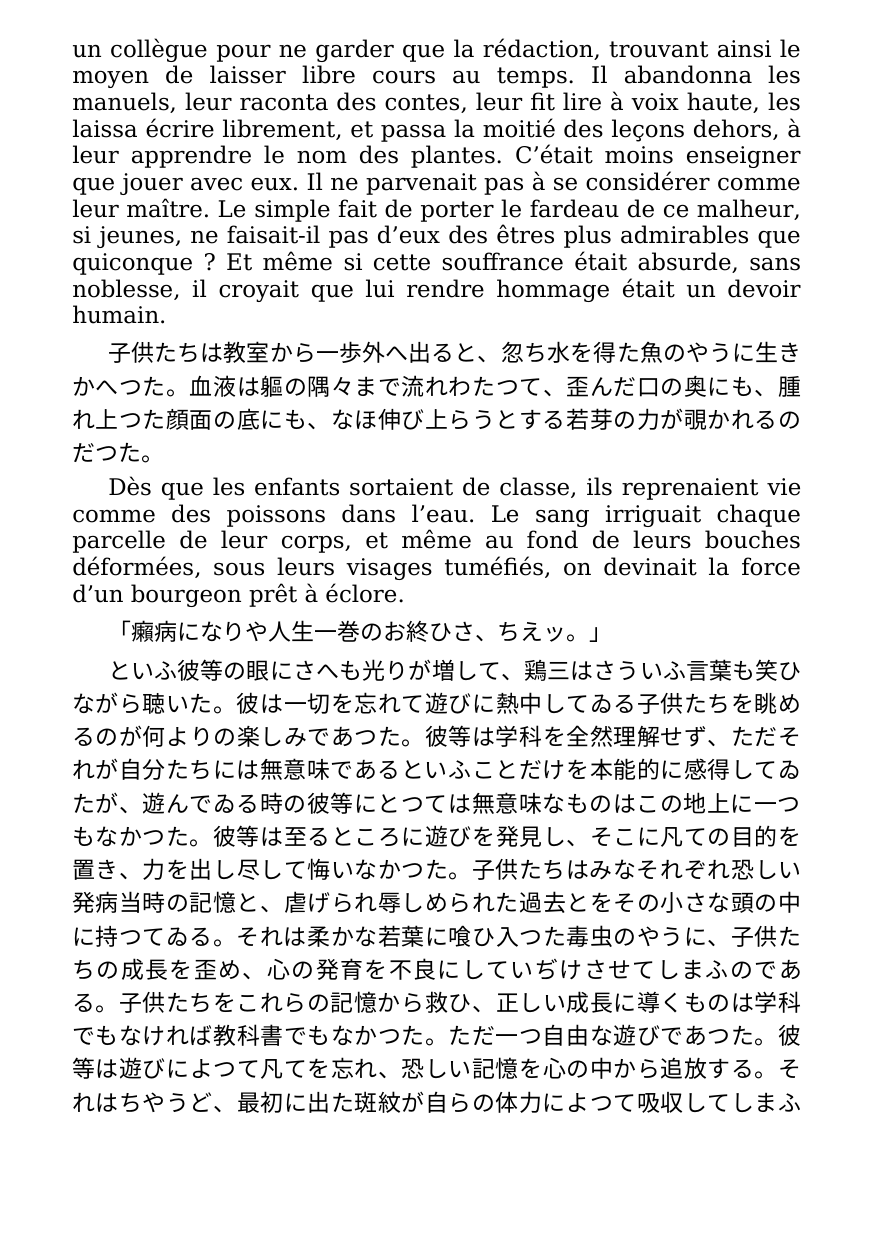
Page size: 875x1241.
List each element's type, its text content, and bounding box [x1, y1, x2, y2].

text 子供たちは教室から一歩外へ出ると、忽ち水を得た魚のやうに生きかへつた。血液は軀の隅々まで流れわたつて、歪んだ口の奥にも、腫れ上つた顔面の底にも、なほ伸び上らうとする若芽の力が覗かれるのだつた。 [72, 335, 802, 468]
text といふ彼等の眼にさへも光りが増して、鶏三はさういふ言葉も笑ひながら聴いた。彼は一切を忘れて遊びに熱中してゐる子供たちを眺めるのが何よりの楽しみであつた。彼等は学科を全然理解せず、ただそれが自分たちには無意味であるといふことだけを本能的に感得してゐたが、遊んでゐる時の彼等にとつては無意味なものはこの地上に一つもなかつた。彼等は至るところに遊びを発見し、そこに凡ての目的を置き、力を出し尽して悔いなかつた。子供たちはみなそれぞれ恐しい発病当時の記憶と、虐げられ辱しめられた過去とをその小さな頭の中に持つてゐる。それは柔かな若葉に喰ひ入つた毒虫のやうに、子供たちの成長を歪め、心の発育を不良にしていぢけさせてしまふのである。子供たちをこれらの記憶から救ひ、正しい成長に導くものは学科でもなければ教科書でもなかつた。ただ一つ自由な遊びであつた。彼等は遊びによつて凡てを忘れ、恐しい記憶を心の中から追放する。それはちやうど、最初に出た斑紋が自らの体力によつて吸収してしまふ [72, 653, 802, 1118]
text 「癩病になりや人生一巻のお終ひさ、ちえッ。」 [72, 613, 802, 647]
text un collègue pour ne garder que la rédaction, trouvant ainsi le moyen de laisser libre cours au temps. Il abandonna les manuels, leur raconta des contes, leur fit lire à voix haute, les laissa écrire librement, et passa la moitié des leçons dehors, à leur apprendre le nom des plantes. C’était moins enseigner que jouer avec eux. Il ne parvenait pas à se considérer comme leur maître. Le simple fait de porter le fardeau de ce malheur, si jeunes, ne faisait-il pas d’eux des êtres plus admirables que quiconque ? Et même si cette souffrance était absurde, sans noblesse, il croyait que lui rendre hommage était un devoir humain. [72, 36, 802, 329]
text Dès que les enfants sortaient de classe, ils reprenaient vie comme des poissons dans l’eau. Le sang irriguait chaque parcelle de leur corps, et même au fond de leurs bouches déformées, sous leurs visages tuméfiés, on devinait la force d’un bourgeon prêt à éclore. [72, 474, 802, 607]
